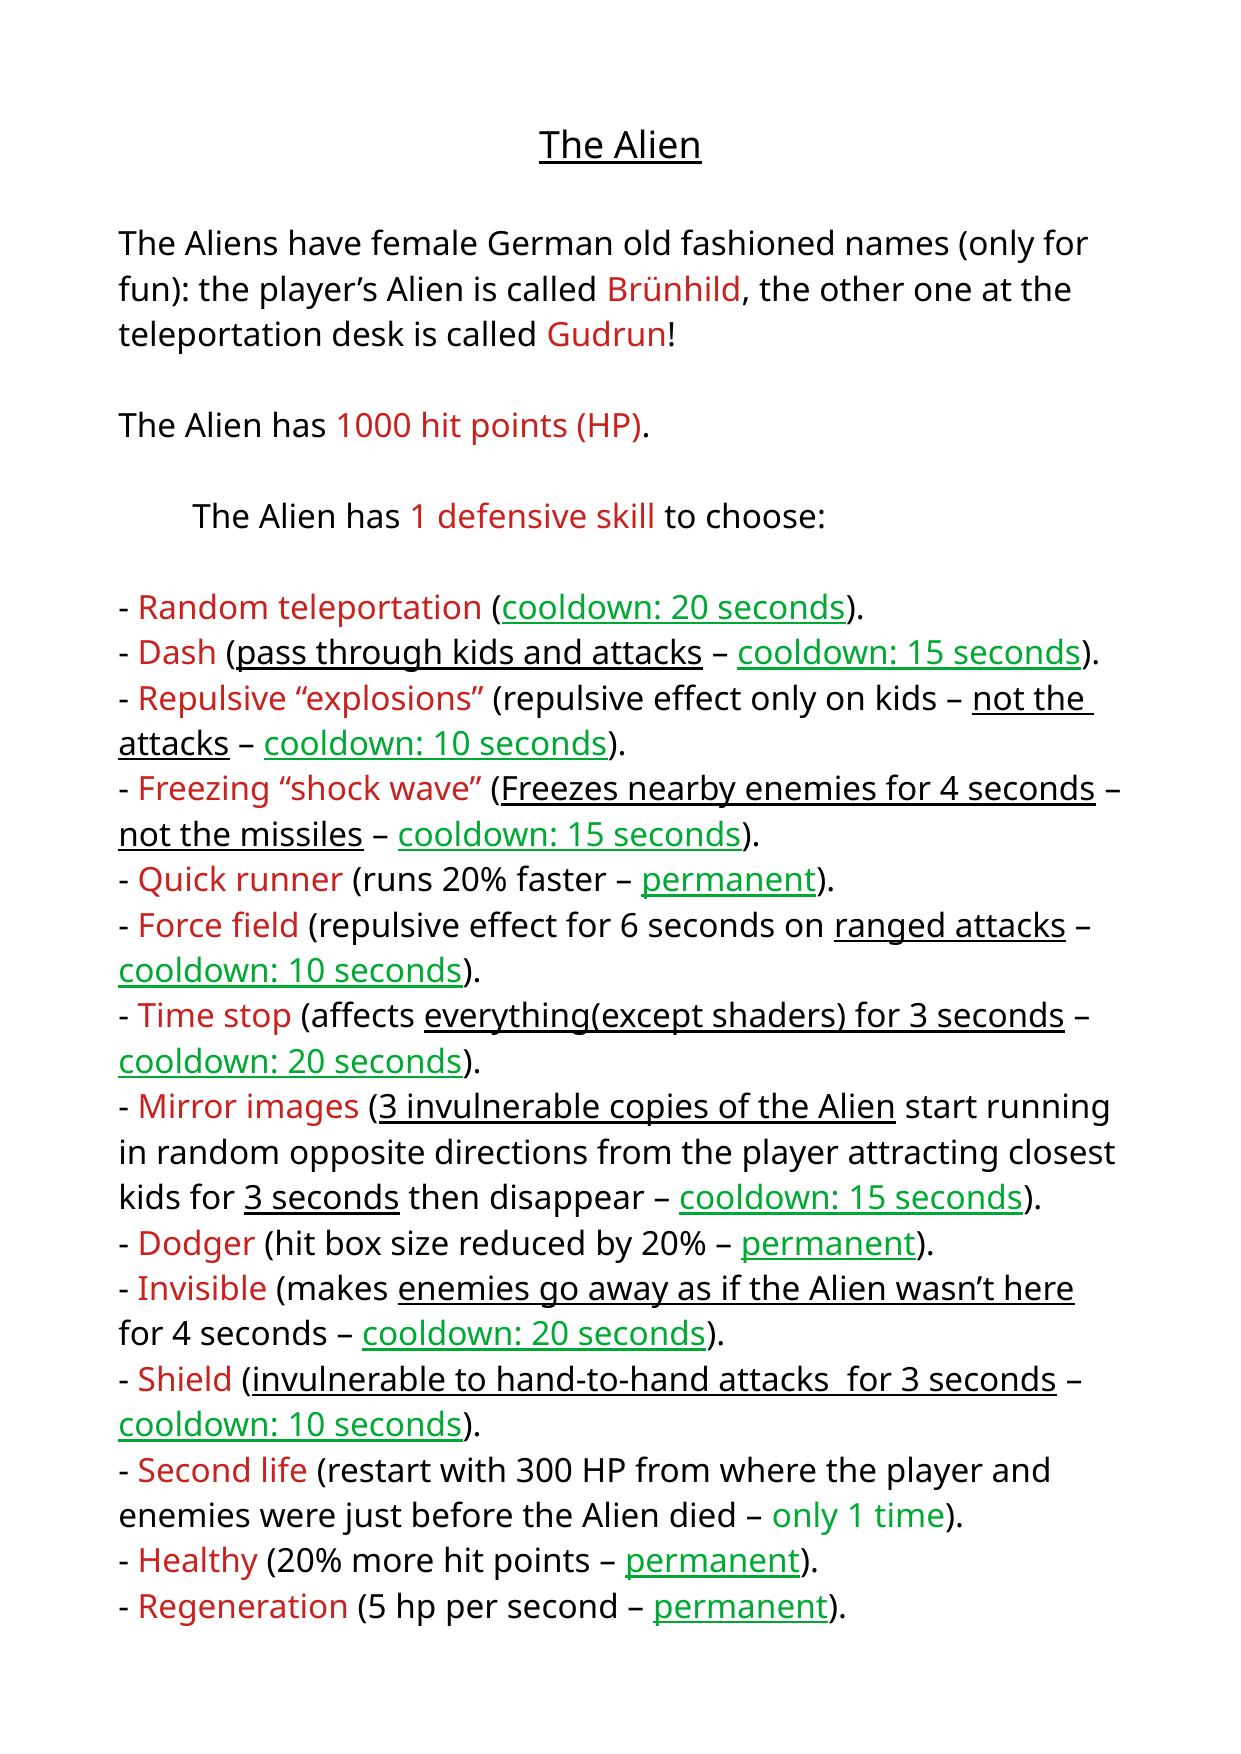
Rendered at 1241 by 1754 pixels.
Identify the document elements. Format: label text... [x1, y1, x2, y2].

text - Force field (repulsive effect for 6 seconds on ranged attacks – cooldown: 10 seconds). [118, 901, 1122, 992]
text - Dash (pass through kids and attacks – cooldown: 15 seconds). [118, 629, 1122, 674]
text The Alien has 1 defensive skill to choose: [118, 493, 1122, 538]
text - Healthy (20% more hit points – permanent). [118, 1537, 1122, 1583]
text - Time stop (affects everything(except shaders) for 3 seconds – cooldown: 20 seconds). [118, 992, 1122, 1083]
text The Alien has 1000 hit points (HP). [118, 402, 1122, 447]
text - Random teleportation (cooldown: 20 seconds). [118, 583, 1122, 629]
text - Quick runner (runs 20% faster – permanent). [118, 856, 1122, 901]
text - Mirror images (3 invulnerable copies of the Alien start running in random opposite directions from the player attracting closest kids for 3 seconds then disappear – cooldown: 15 seconds). [118, 1083, 1122, 1219]
text - Regeneration (5 hp per second – permanent). [118, 1583, 1122, 1628]
text - Shield (invulnerable to hand-to-hand attacks for 3 seconds – cooldown: 10 seconds). [118, 1356, 1122, 1446]
text - Freezing “shock wave” (Freezes nearby enemies for 4 seconds – not the missiles – cooldown: 15 seconds). [118, 765, 1122, 856]
text The Aliens have female German old fashioned names (only for fun): the player’s Alien is called Brünhild, the other one at the teleportation desk is called Gudrun! [118, 220, 1122, 356]
text The Alien [118, 118, 1122, 169]
text - Dodger (hit box size reduced by 20% – permanent). [118, 1219, 1122, 1265]
text - Invisible (makes enemies go away as if the Alien wasn’t here for 4 seconds – cooldown: 20 seconds). [118, 1265, 1122, 1356]
text - Second life (restart with 300 HP from where the player and enemies were just before the Alien died – only 1 time). [118, 1446, 1122, 1537]
text - Repulsive “explosions” (repulsive effect only on kids – not the attacks – cooldown: 10 seconds). [118, 674, 1122, 765]
